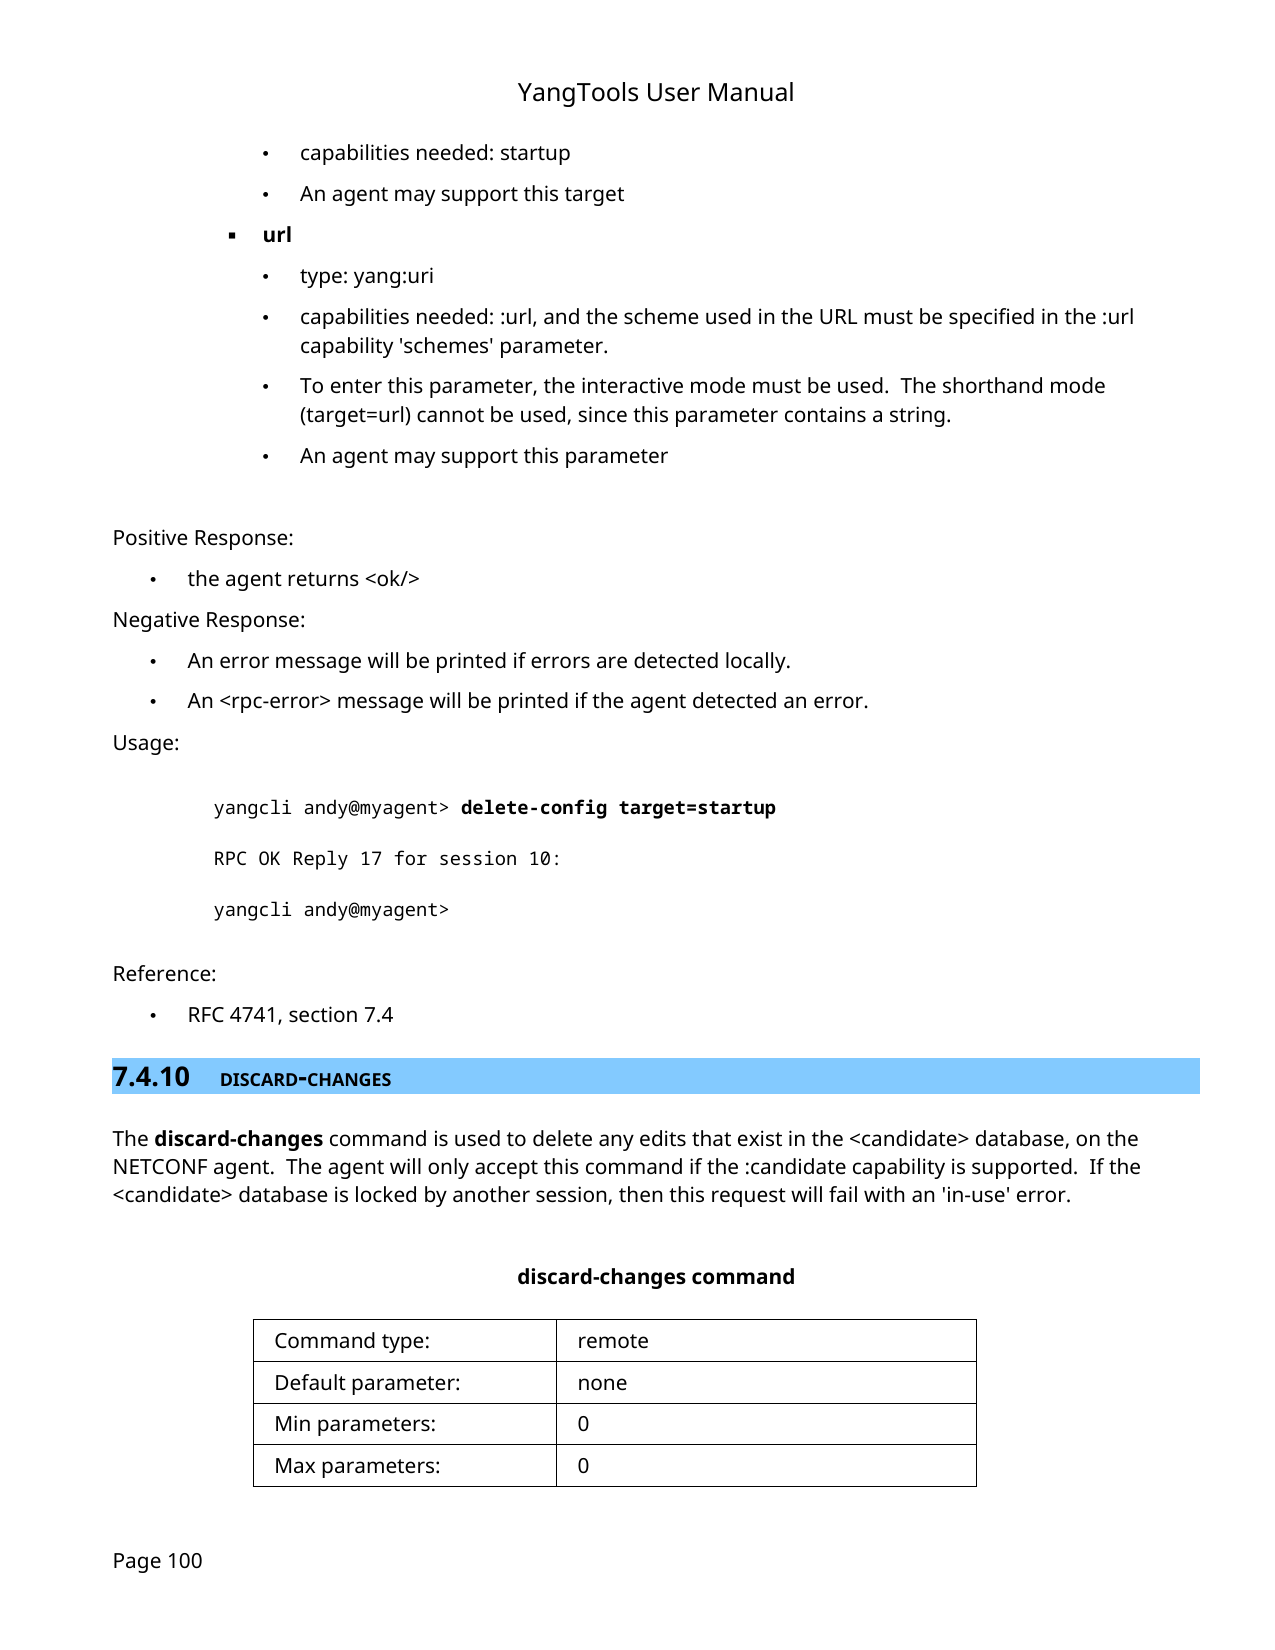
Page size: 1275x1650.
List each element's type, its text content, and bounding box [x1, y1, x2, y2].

table_header Command type: [254, 1320, 556, 1361]
table_cell 0 [557, 1445, 976, 1486]
list An <rpc-error> message will be printed if the agent detected an error. [150, 687, 1200, 715]
list To enter this parameter, the interactive mode must be used. The shorthand mode (target=url) cannot be used, since this parameter contains a string. [262, 372, 1200, 428]
list url [225, 220, 1200, 249]
table_cell Default parameter: [254, 1362, 556, 1402]
text The discard-changes command is used to delete any edits that exist in the <candidate> database, on the NETCONF agent. The agent will only accept this command if the :candidate capability is supported. If the <candidate> database is locked by another session, then this request will fail with an 'in-use' error. [112, 1124, 1200, 1209]
list An error message will be printed if errors are detected locally. [150, 646, 1200, 674]
table_header remote [557, 1320, 976, 1361]
list capabilities needed: :url, and the scheme used in the URL must be specified in the :url capability 'schemes' parameter. [262, 302, 1200, 359]
list RFC 4741, section 7.4 [150, 1000, 1200, 1028]
text Negative Response: [112, 605, 1200, 633]
subtitle discard-changes command [127, 1262, 1185, 1291]
text Positive Response: [112, 523, 1200, 551]
table_cell 0 [557, 1404, 976, 1444]
list the agent returns <ok/> [150, 564, 1200, 592]
text Reference: [112, 959, 1200, 988]
subtitle discard-changes [112, 1058, 1200, 1094]
list An agent may support this parameter [262, 441, 1200, 469]
text yangcli andy@myagent> delete-config target=startup RPC OK Reply 17 for session 10: yangcli andy@myagent> [139, 768, 1200, 947]
text Usage: [112, 728, 1200, 756]
table_cell Min parameters: [254, 1404, 556, 1444]
list An agent may support this target [262, 179, 1200, 208]
list capabilities needed: startup [262, 138, 1200, 167]
table_cell Max parameters: [254, 1445, 556, 1486]
list type: yang:uri [262, 261, 1200, 290]
table_cell none [557, 1362, 976, 1402]
